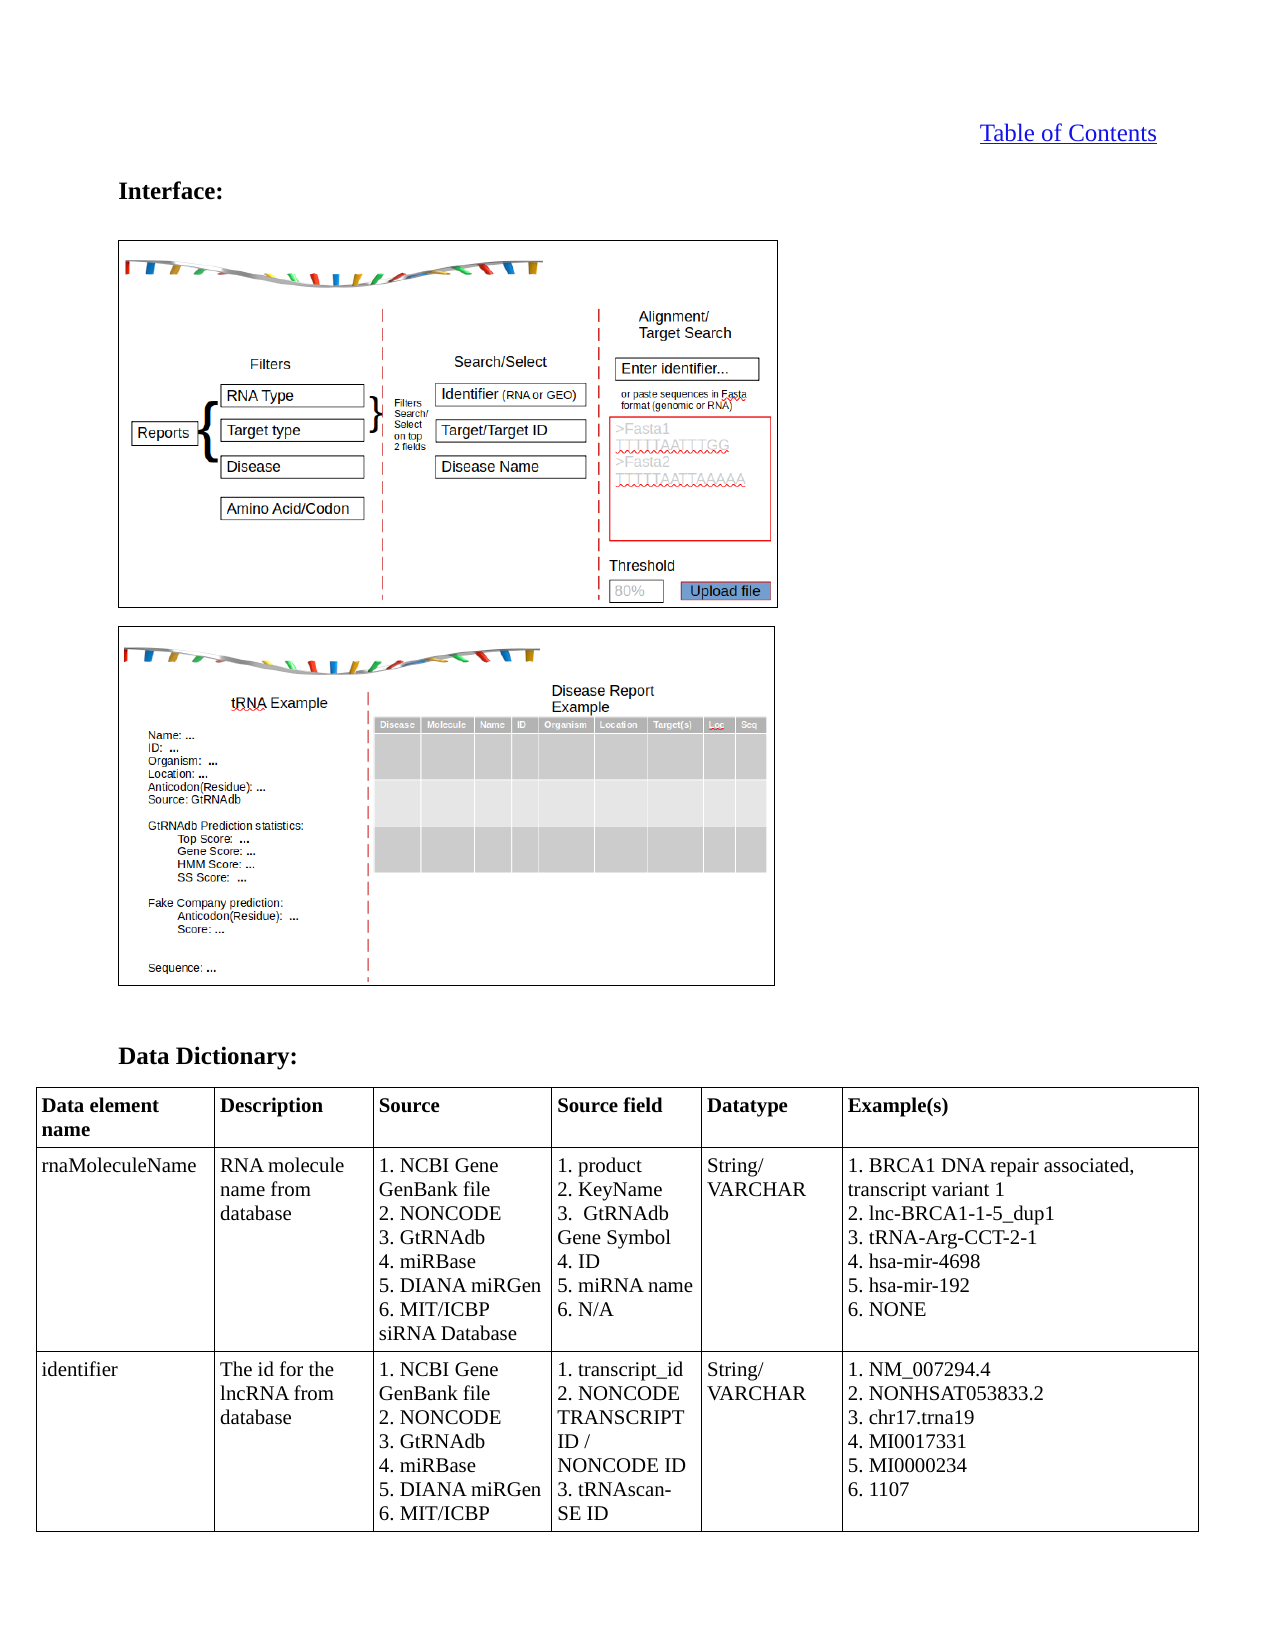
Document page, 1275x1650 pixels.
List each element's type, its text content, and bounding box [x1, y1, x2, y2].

table_cell 1. NM_007294.4 2. NONHSAT053833.2 3. chr17.trna19 4. MI0017331 5. MI0000234 6. 1107 [843, 1352, 1198, 1531]
table_header Example(s) [843, 1088, 1198, 1147]
table_cell 1. NCBI Gene GenBank file 2. NONCODE 3. GtRNAdb 4. miRBase 5. DIANA miRGen 6. MIT/ICBP siRNA Database [374, 1148, 551, 1351]
table_header Data element name [37, 1088, 214, 1147]
table_cell 1. product 2. KeyName 3. GtRNAdb Gene Symbol 4. ID 5. miRNA name 6. N/A [552, 1148, 701, 1351]
table_cell String/VARCHAR [702, 1148, 842, 1351]
table_cell The id for the lncRNA from database [215, 1352, 373, 1531]
table_cell rnaMoleculeName [37, 1148, 214, 1351]
table_header Source field [552, 1088, 701, 1147]
text Interface: [118, 176, 1157, 205]
picture [121, 243, 775, 604]
table_cell 1. transcript_id 2. NONCODE TRANSCRIPT ID / NONCODE ID 3. tRNAscan-SE ID [552, 1352, 701, 1531]
table_cell RNA molecule name from database [215, 1148, 373, 1351]
table_header Datatype [702, 1088, 842, 1147]
text Data Dictionary: [118, 1041, 1157, 1070]
table_cell identifier [37, 1352, 214, 1531]
table_cell String/VARCHAR [702, 1352, 842, 1531]
table_header Description [215, 1088, 373, 1147]
picture [121, 628, 771, 983]
table_header Source [374, 1088, 551, 1147]
table_cell 1. NCBI Gene GenBank file 2. NONCODE 3. GtRNAdb 4. miRBase 5. DIANA miRGen 6. MIT/ICBP [374, 1352, 551, 1531]
table_cell 1. BRCA1 DNA repair associated, transcript variant 1 2. lnc-BRCA1-1-5_dup1 3. tRNA-Arg-CCT-2-1 4. hsa-mir-4698 5. hsa-mir-192 6. NONE [843, 1148, 1198, 1351]
